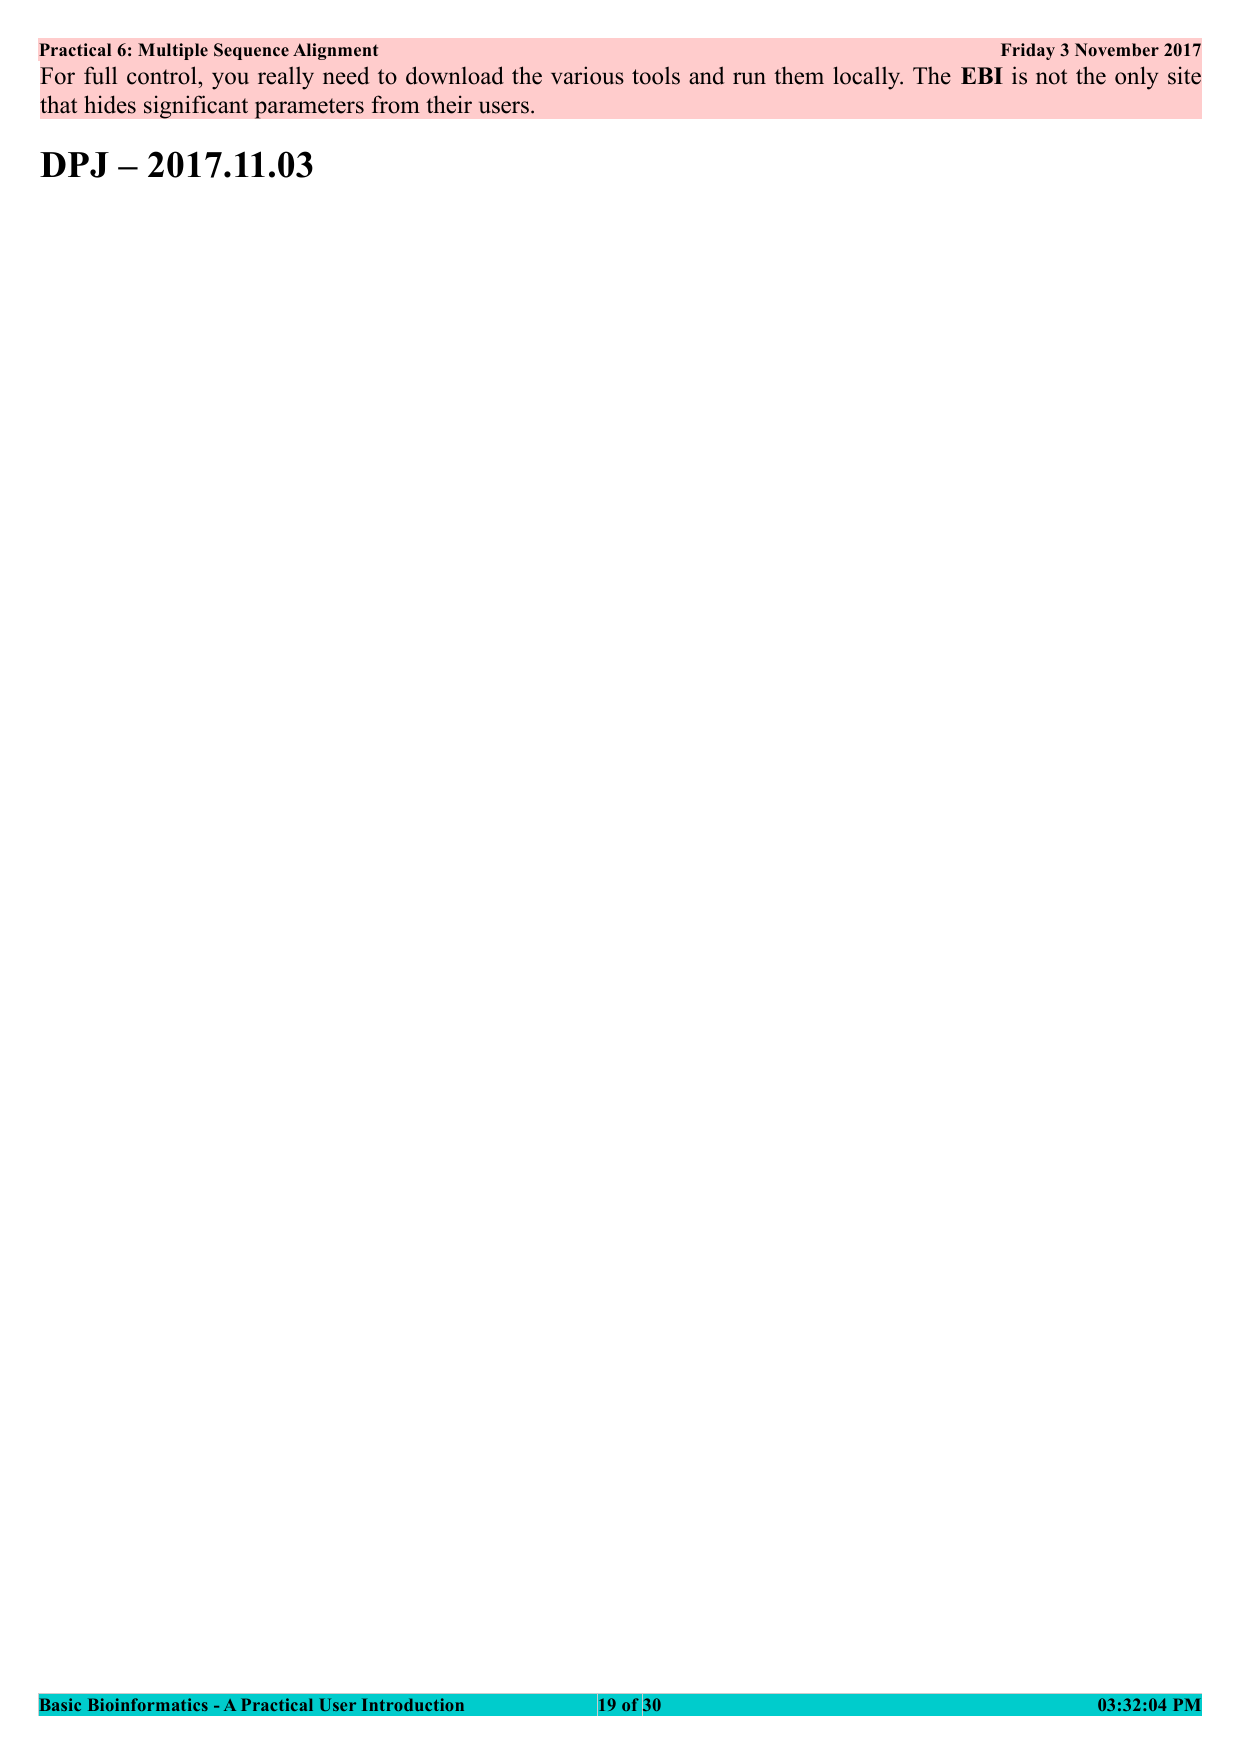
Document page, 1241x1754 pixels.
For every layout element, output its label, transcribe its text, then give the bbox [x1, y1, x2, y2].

text For full control, you really need to download the various tools and run them locally. The EBI is not the only site that hides significant parameters from their users. [40, 61, 1202, 119]
text DPJ – 2017.11.03 [40, 142, 1202, 185]
